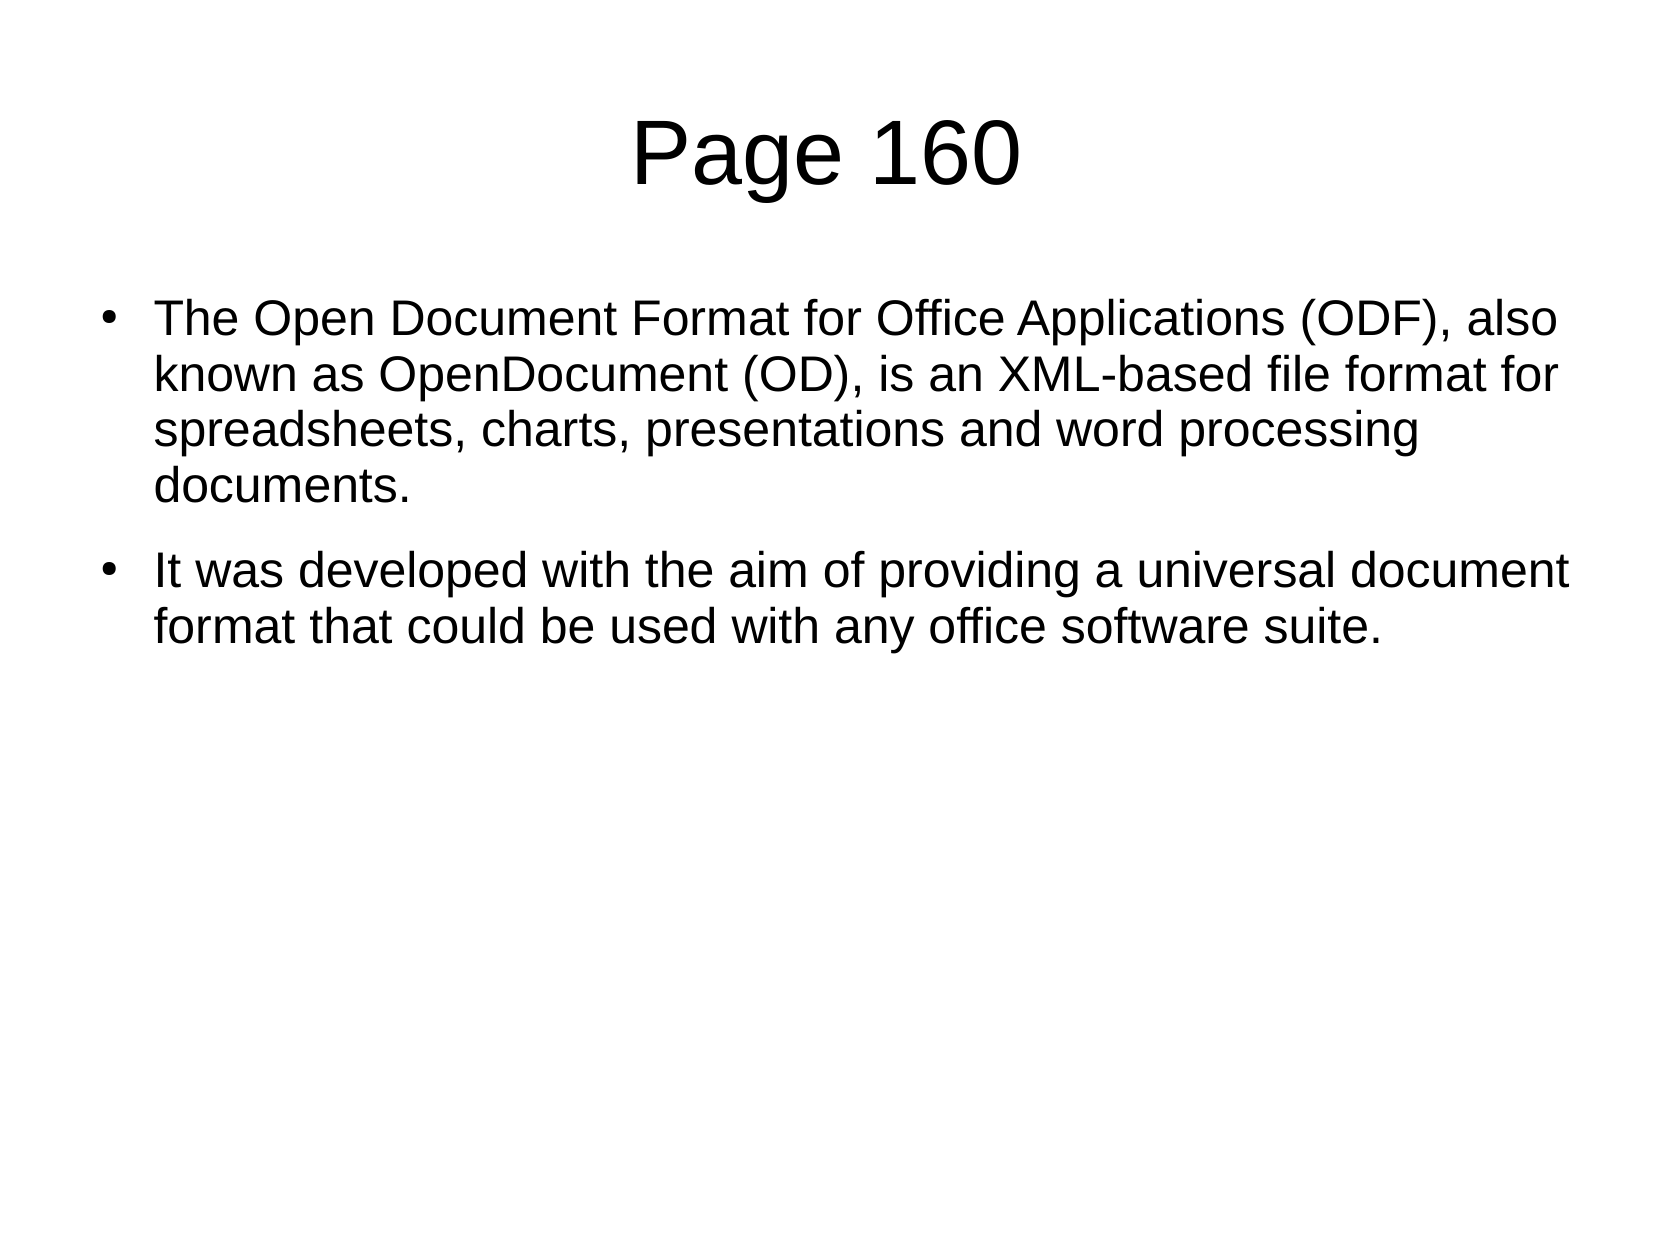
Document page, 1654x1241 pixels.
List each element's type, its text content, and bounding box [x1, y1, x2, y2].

title Page 160 [82, 49, 1571, 257]
list The Open Document Format for Office Applications (ODF), also known as OpenDocument (OD), is an XML-based file format for spreadsheets, charts, presentations and word processing documents. It was developed with the aim of providing a universal document format that could be used with any office software suite. [82, 290, 1571, 1109]
